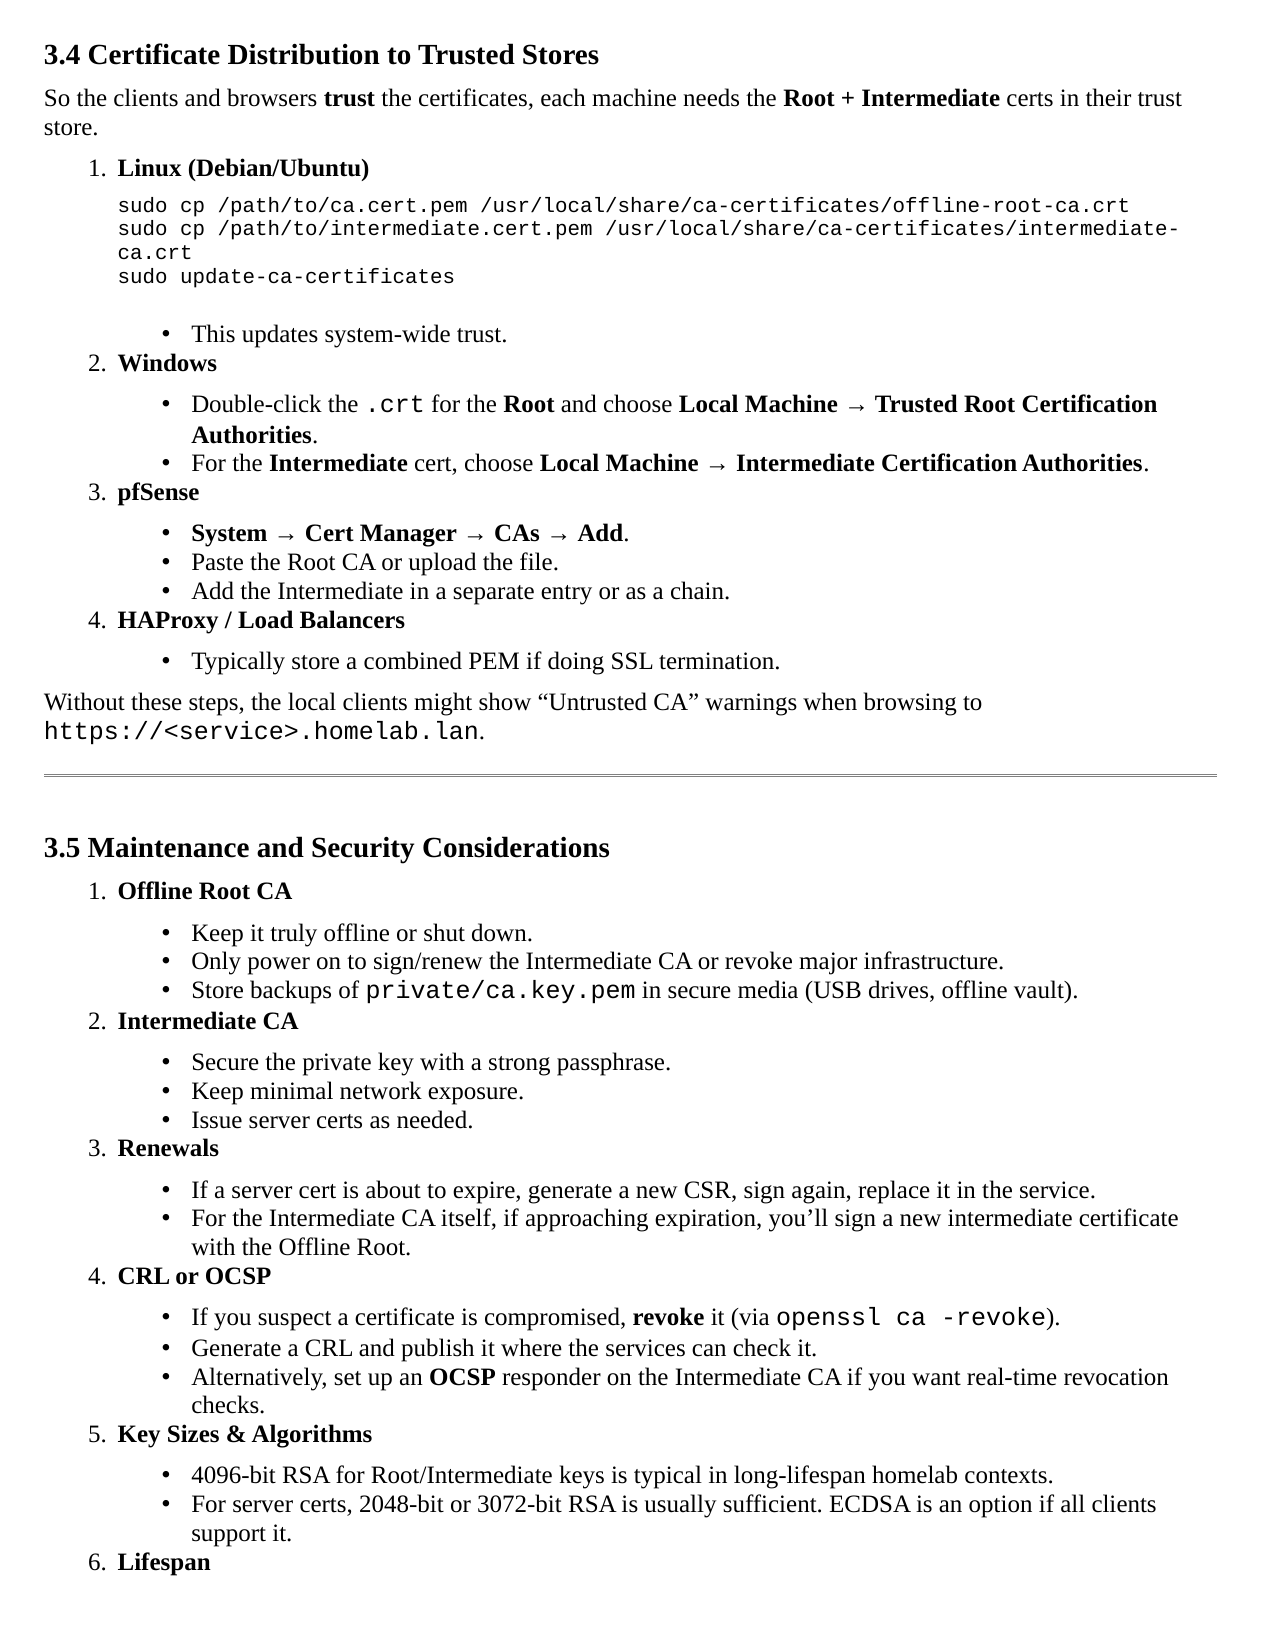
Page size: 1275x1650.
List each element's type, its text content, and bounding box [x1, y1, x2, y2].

list Paste the Root CA or upload the file. [162, 547, 1217, 576]
list Double-click the .crt for the Root and choose Local Machine → Trusted Root Certification Authorities. [162, 389, 1217, 448]
list For the Intermediate cert, choose Local Machine → Intermediate Certification Authorities. [162, 448, 1217, 477]
list This updates system-wide trust. [162, 319, 1217, 348]
list Generate a CRL and publish it where the services can check it. [162, 1333, 1217, 1362]
list Lifespan [88, 1547, 1217, 1576]
list Issue server certs as needed. [162, 1105, 1217, 1133]
list Add the Intermediate in a separate entry or as a chain. [162, 576, 1217, 605]
list For the Intermediate CA itself, if approaching expiration, you’ll sign a new intermediate certificate with the Offline Root. [162, 1203, 1217, 1261]
list Key Sizes & Algorithms [88, 1419, 1217, 1448]
list Alternatively, set up an OCSP responder on the Intermediate CA if you want real-time revocation checks. [162, 1362, 1217, 1419]
list Secure the private key with a strong passphrase. [162, 1047, 1217, 1076]
list Intermediate CA [88, 1006, 1217, 1035]
list Store backups of private/ca.key.pem in secure media (USB drives, offline vault). [162, 975, 1217, 1006]
subtitle 3.4 Certificate Distribution to Trusted Stores [44, 37, 1217, 71]
list CRL or OCSP [88, 1261, 1217, 1290]
list Keep minimal network exposure. [162, 1076, 1217, 1105]
list HAProxy / Load Balancers [88, 605, 1217, 633]
list Keep it truly offline or shut down. [162, 918, 1217, 946]
list If you suspect a certificate is compromised, revoke it (via openssl ca -revoke). [162, 1302, 1217, 1333]
list sudo cp /path/to/ca.cert.pem /usr/local/share/ca-certificates/offline-root-ca.crt [88, 195, 1217, 218]
list Linux (Debian/Ubuntu) [88, 153, 1217, 182]
text Without these steps, the local clients might show “Untrusted CA” warnings when browsing to https://<service>.homelab.lan. [44, 687, 1217, 747]
text So the clients and browsers trust the certificates, each machine needs the Root + Intermediate certs in their trust store. [44, 83, 1217, 141]
subtitle 3.5 Maintenance and Security Considerations [44, 830, 1217, 864]
list sudo update-ca-certificates [88, 266, 1217, 289]
list pfSense [88, 477, 1217, 506]
list Typically store a combined PEM if doing SSL termination. [162, 646, 1217, 675]
list If a server cert is about to expire, generate a new CSR, sign again, replace it in the service. [162, 1175, 1217, 1203]
list Offline Root CA [88, 876, 1217, 905]
list Renewals [88, 1133, 1217, 1162]
list 4096-bit RSA for Root/Intermediate keys is typical in long-lifespan homelab contexts. [162, 1461, 1217, 1489]
list Only power on to sign/renew the Intermediate CA or revoke major infrastructure. [162, 946, 1217, 975]
list For server certs, 2048-bit or 3072-bit RSA is usually sufficient. ECDSA is an option if all clients support it. [162, 1489, 1217, 1547]
list sudo cp /path/to/intermediate.cert.pem /usr/local/share/ca-certificates/intermediate-ca.crt [88, 218, 1217, 266]
list System → Cert Manager → CAs → Add. [162, 518, 1217, 547]
list Windows [88, 348, 1217, 376]
